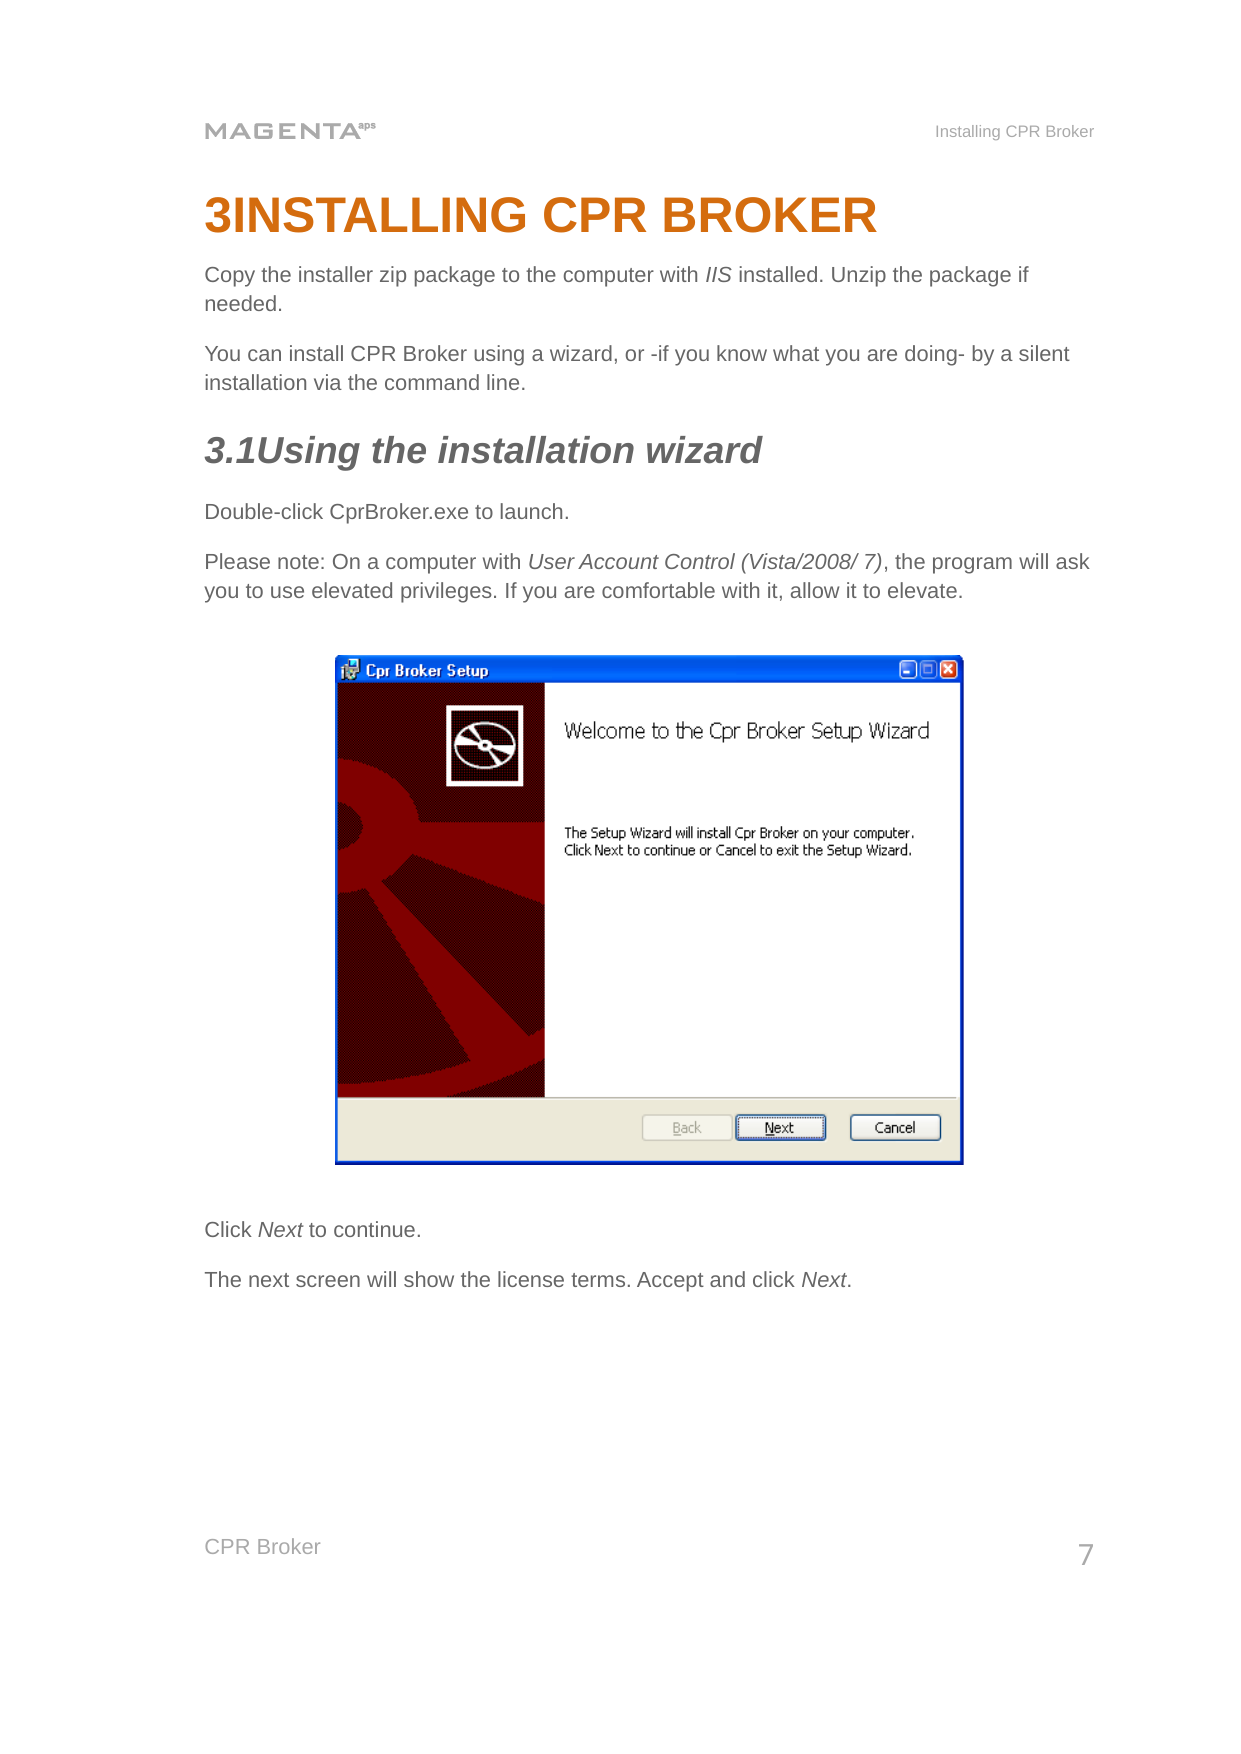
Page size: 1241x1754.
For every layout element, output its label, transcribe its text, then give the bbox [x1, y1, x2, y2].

text You can install CPR Broker using a wizard, or -if you know what you are doing- by a silent installation via the command line. [204, 338, 1094, 396]
text The next screen will show the license terms. Accept and click Next. [204, 1264, 1094, 1294]
text Please note: On a computer with User Account Control (Vista/2008/ 7), the program will ask you to use elevated privileges. If you are comfortable with it, allow it to elevate. [204, 546, 1094, 605]
subtitle Using the installation wizard [204, 417, 1094, 476]
text Double-click CprBroker.exe to launch. [204, 496, 1094, 526]
picture [335, 655, 964, 1165]
text Click Next to continue. [204, 1214, 1094, 1244]
text Copy the installer zip package to the computer with IIS installed. Unzip the package if needed. [204, 259, 1094, 317]
subtitle Installing CPR Broker [204, 186, 1094, 244]
